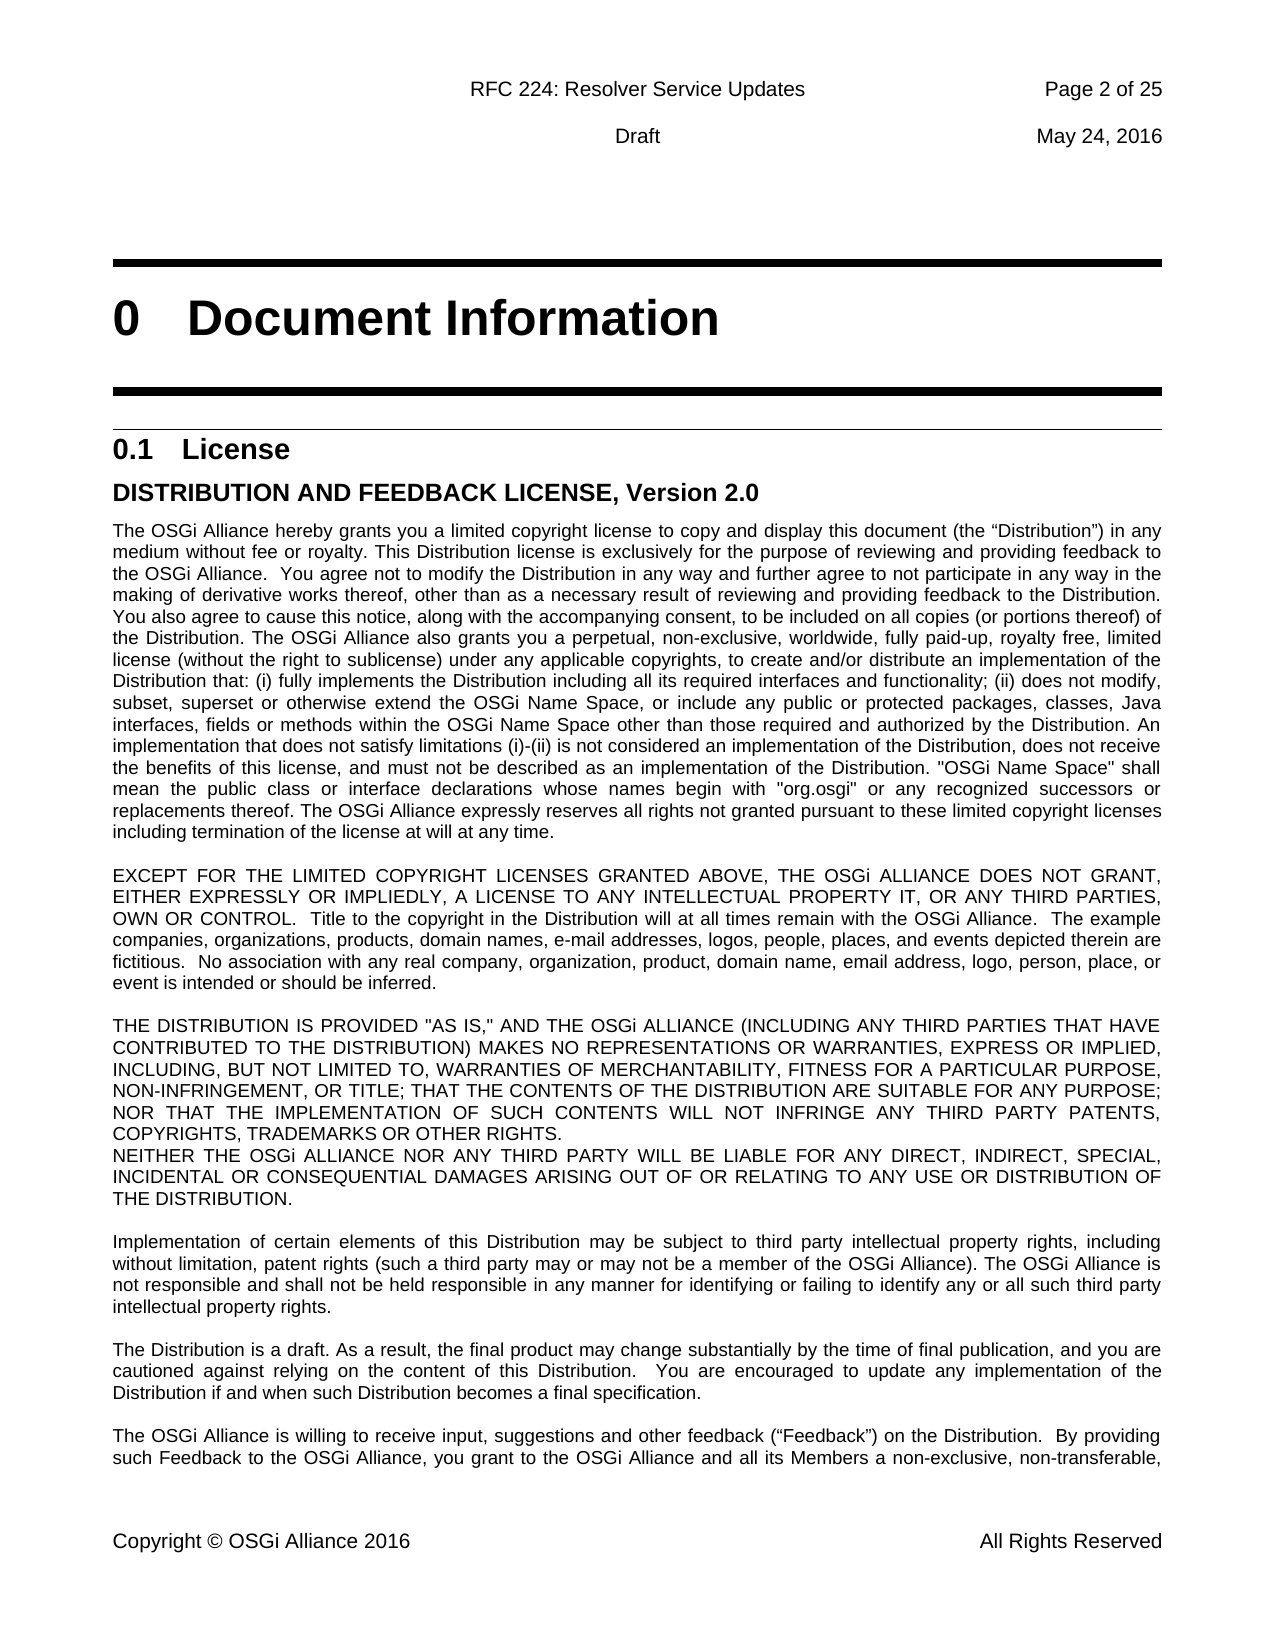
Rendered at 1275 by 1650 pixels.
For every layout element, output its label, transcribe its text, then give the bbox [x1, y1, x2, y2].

text The OSGi Alliance hereby grants you a limited copyright license to copy and display this document (the “Distribution”) in any medium without fee or royalty. This Distribution license is exclusively for the purpose of reviewing and providing feedback to the OSGi Alliance. You agree not to modify the Distribution in any way and further agree to not participate in any way in the making of derivative works thereof, other than as a necessary result of reviewing and providing feedback to the Distribution. You also agree to cause this notice, along with the accompanying consent, to be included on all copies (or portions thereof) of the Distribution. The OSGi Alliance also grants you a perpetual, non-exclusive, worldwide, fully paid-up, royalty free, limited license (without the right to sublicense) under any applicable copyrights, to create and/or distribute an implementation of the Distribution that: (i) fully implements the Distribution including all its required interfaces and functionality; (ii) does not modify, subset, superset or otherwise extend the OSGi Name Space, or include any public or protected packages, classes, Java interfaces, fields or methods within the OSGi Name Space other than those required and authorized by the Distribution. An implementation that does not satisfy limitations (i)-(ii) is not considered an implementation of the Distribution, does not receive the benefits of this license, and must not be described as an implementation of the Distribution. "OSGi Name Space" shall mean the public class or interface declarations whose names begin with "org.osgi" or any recognized successors or replacements thereof. The OSGi Alliance expressly reserves all rights not granted pursuant to these limited copyright licenses including termination of the license at will at any time. [112, 519, 1162, 843]
subtitle License [112, 430, 1162, 466]
text THE DISTRIBUTION IS PROVIDED "AS IS," AND THE OSGi ALLIANCE (INCLUDING ANY THIRD PARTIES THAT HAVE CONTRIBUTED TO THE DISTRIBUTION) MAKES NO REPRESENTATIONS OR WARRANTIES, EXPRESS OR IMPLIED, INCLUDING, BUT NOT LIMITED TO, WARRANTIES OF MERCHANTABILITY, FITNESS FOR A PARTICULAR PURPOSE, NON-INFRINGEMENT, OR TITLE; THAT THE CONTENTS OF THE DISTRIBUTION ARE SUITABLE FOR ANY PURPOSE; NOR THAT THE IMPLEMENTATION OF SUCH CONTENTS WILL NOT INFRINGE ANY THIRD PARTY PATENTS, COPYRIGHTS, TRADEMARKS OR OTHER RIGHTS. [112, 1015, 1162, 1145]
text The OSGi Alliance is willing to receive input, suggestions and other feedback (“Feedback”) on the Distribution. By providing such Feedback to the OSGi Alliance, you grant to the OSGi Alliance and all its Members a non-exclusive, non-transferable, [112, 1425, 1162, 1468]
text EXCEPT FOR THE LIMITED COPYRIGHT LICENSES GRANTED ABOVE, THE OSGi ALLIANCE DOES NOT GRANT, EITHER EXPRESSLY OR IMPLIEDLY, A LICENSE TO ANY INTELLECTUAL PROPERTY IT, OR ANY THIRD PARTIES, OWN OR CONTROL. Title to the copyright in the Distribution will at all times remain with the OSGi Alliance. The example companies, organizations, products, domain names, e-mail addresses, logos, people, places, and events depicted therein are fictitious. No association with any real company, organization, product, domain name, email address, logo, person, place, or event is intended or should be inferred. [112, 864, 1162, 994]
text NEITHER THE OSGi ALLIANCE NOR ANY THIRD PARTY WILL BE LIABLE FOR ANY DIRECT, INDIRECT, SPECIAL, INCIDENTAL OR CONSEQUENTIAL DAMAGES ARISING OUT OF OR RELATING TO ANY USE OR DISTRIBUTION OF THE DISTRIBUTION. [112, 1145, 1162, 1209]
text The Distribution is a draft. As a result, the final product may change substantially by the time of final publication, and you are cautioned against relying on the content of this Distribution. You are encouraged to update any implementation of the Distribution if and when such Distribution becomes a final specification. [112, 1339, 1162, 1403]
subtitle Document Information [112, 260, 1162, 396]
text Implementation of certain elements of this Distribution may be subject to third party intellectual property rights, including without limitation, patent rights (such a third party may or may not be a member of the OSGi Alliance). The OSGi Alliance is not responsible and shall not be held responsible in any manner for identifying or failing to identify any or all such third party intellectual property rights. [112, 1231, 1162, 1317]
text DISTRIBUTION AND FEEDBACK LICENSE, Version 2.0 [112, 478, 1162, 507]
